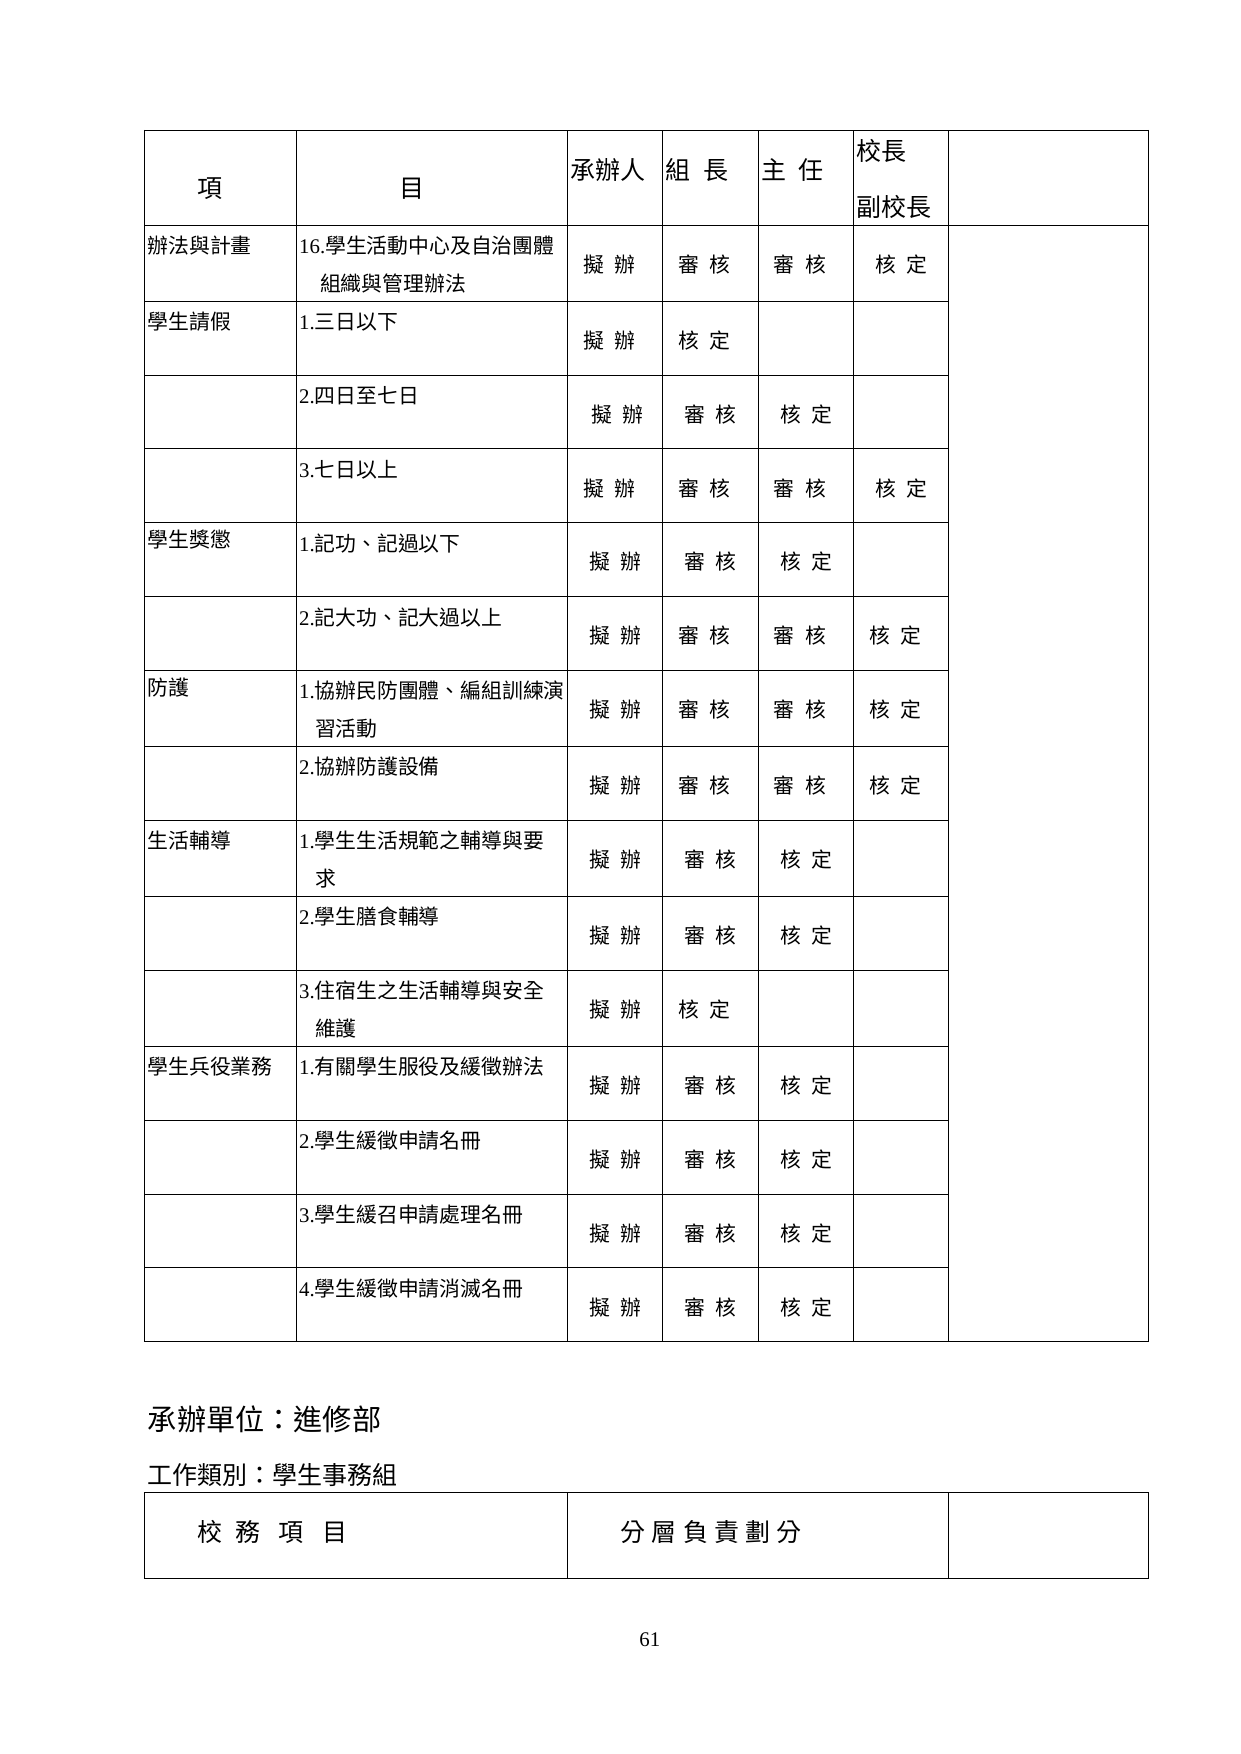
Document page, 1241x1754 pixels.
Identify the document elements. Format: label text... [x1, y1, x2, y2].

table_cell [854, 376, 948, 448]
table_cell 主 任 [759, 131, 853, 224]
table_cell 1.有關學生服役及緩徵辦法 [297, 1047, 567, 1119]
table_cell 核 定 [759, 897, 853, 970]
table_cell 審 核 [663, 449, 758, 522]
table_cell 核 定 [759, 1268, 853, 1341]
text 承辦單位：進修部 [148, 1380, 1152, 1455]
table_cell 核 定 [759, 1195, 853, 1267]
table_cell 審 核 [663, 747, 758, 820]
table_cell [854, 1195, 948, 1267]
table_cell 審 核 [663, 1121, 758, 1193]
table_cell 審 核 [663, 1047, 758, 1119]
table_cell 組 長 [663, 131, 758, 224]
table_cell 1.協辦民防團體、編組訓練演習活動 [297, 671, 567, 746]
table_cell [759, 971, 853, 1046]
table_cell 3.學生緩召申請處理名冊 [297, 1195, 567, 1267]
table_cell 擬 辦 [568, 1195, 662, 1267]
table_cell 1.學生生活規範之輔導與要求 [297, 821, 567, 896]
table_cell 審 核 [759, 226, 853, 301]
table_cell [949, 226, 1148, 1341]
table_header [949, 1493, 1148, 1578]
table_cell 核 定 [854, 449, 948, 522]
table_cell 擬 辦 [568, 821, 662, 896]
table_cell [145, 1121, 296, 1193]
table_cell 審 核 [663, 1195, 758, 1267]
table_cell [759, 302, 853, 374]
table_cell 核 定 [663, 302, 758, 374]
table_cell 擬 辦 [568, 302, 662, 374]
table_cell 1.記功、記過以下 [297, 523, 567, 596]
table_cell 審 核 [759, 449, 853, 522]
table_cell [854, 302, 948, 374]
table_cell 核 定 [759, 376, 853, 448]
table_cell [854, 1268, 948, 1341]
table_cell 2.記大功、記大過以上 [297, 597, 567, 670]
table_cell 16.學生活動中心及自治團體 組織與管理辦法 [297, 226, 567, 301]
table_cell 3.七日以上 [297, 449, 567, 522]
table_cell 承辦人 [568, 131, 662, 224]
table_cell [854, 1047, 948, 1119]
table_cell [854, 821, 948, 896]
table_cell 1.三日以下 [297, 302, 567, 374]
table_cell 擬 辦 [568, 597, 662, 670]
table_cell [145, 1268, 296, 1341]
table_cell [145, 897, 296, 970]
table_cell 審 核 [663, 226, 758, 301]
table_cell [145, 971, 296, 1046]
table_cell 核 定 [854, 747, 948, 820]
table_cell [854, 971, 948, 1046]
table_cell 核 定 [759, 821, 853, 896]
table_cell [145, 597, 296, 670]
table_cell 審 核 [663, 597, 758, 670]
table_cell 4.學生緩徵申請消滅名冊 [297, 1268, 567, 1341]
table_cell 防護 [145, 671, 296, 746]
table_cell [145, 747, 296, 820]
table_cell 審 核 [759, 597, 853, 670]
table_cell 擬 辦 [568, 226, 662, 301]
table_cell 擬 辦 [568, 671, 662, 746]
table_cell 學生獎懲 [145, 523, 296, 596]
table_cell 擬 辦 [568, 971, 662, 1046]
table_cell 2.學生膳食輔導 [297, 897, 567, 970]
table_cell 審 核 [663, 1268, 758, 1341]
table_cell 擬 辦 [568, 1121, 662, 1193]
table_cell 審 核 [663, 897, 758, 970]
table_cell 擬 辦 [568, 1047, 662, 1119]
table_cell 學生請假 [145, 302, 296, 374]
table_cell 3.住宿生之生活輔導與安全維護 [297, 971, 567, 1046]
table_cell 生活輔導 [145, 821, 296, 896]
table_header 分 層 負 責 劃 分 [568, 1493, 948, 1578]
table_cell 擬 辦 [568, 376, 662, 448]
table_cell 學生兵役業務 [145, 1047, 296, 1119]
table_header 校 務 項 目 [145, 1493, 567, 1578]
table_cell [854, 897, 948, 970]
table_cell 審 核 [663, 523, 758, 596]
text 工作類別：學生事務組 [148, 1455, 1152, 1492]
table_cell [145, 376, 296, 448]
table_cell 核 定 [854, 597, 948, 670]
table_cell 目 [297, 131, 567, 224]
table_cell 2.學生緩徵申請名冊 [297, 1121, 567, 1193]
table_cell 校長 副校長 [854, 131, 948, 224]
table_cell 擬 辦 [568, 523, 662, 596]
table_cell 項 [145, 131, 296, 224]
table_cell 2.協辦防護設備 [297, 747, 567, 820]
table_cell 核 定 [663, 971, 758, 1046]
table_cell [145, 449, 296, 522]
table_cell 審 核 [663, 821, 758, 896]
table_cell 審 核 [759, 671, 853, 746]
table_cell 核 定 [759, 523, 853, 596]
table_cell 核 定 [854, 671, 948, 746]
table_cell [854, 523, 948, 596]
table_cell [145, 1195, 296, 1267]
table_cell 擬 辦 [568, 747, 662, 820]
table_cell 2.四日至七日 [297, 376, 567, 448]
table_cell 擬 辦 [568, 897, 662, 970]
table_header [949, 131, 1148, 224]
table_cell 核 定 [854, 226, 948, 301]
table_cell 擬 辦 [568, 1268, 662, 1341]
table_cell 辦法與計畫 [145, 226, 296, 301]
table_cell 審 核 [663, 671, 758, 746]
table_cell [854, 1121, 948, 1193]
table_cell 核 定 [759, 1121, 853, 1193]
table_cell 審 核 [663, 376, 758, 448]
table_cell 審 核 [759, 747, 853, 820]
table_cell 核 定 [759, 1047, 853, 1119]
table_cell 擬 辦 [568, 449, 662, 522]
